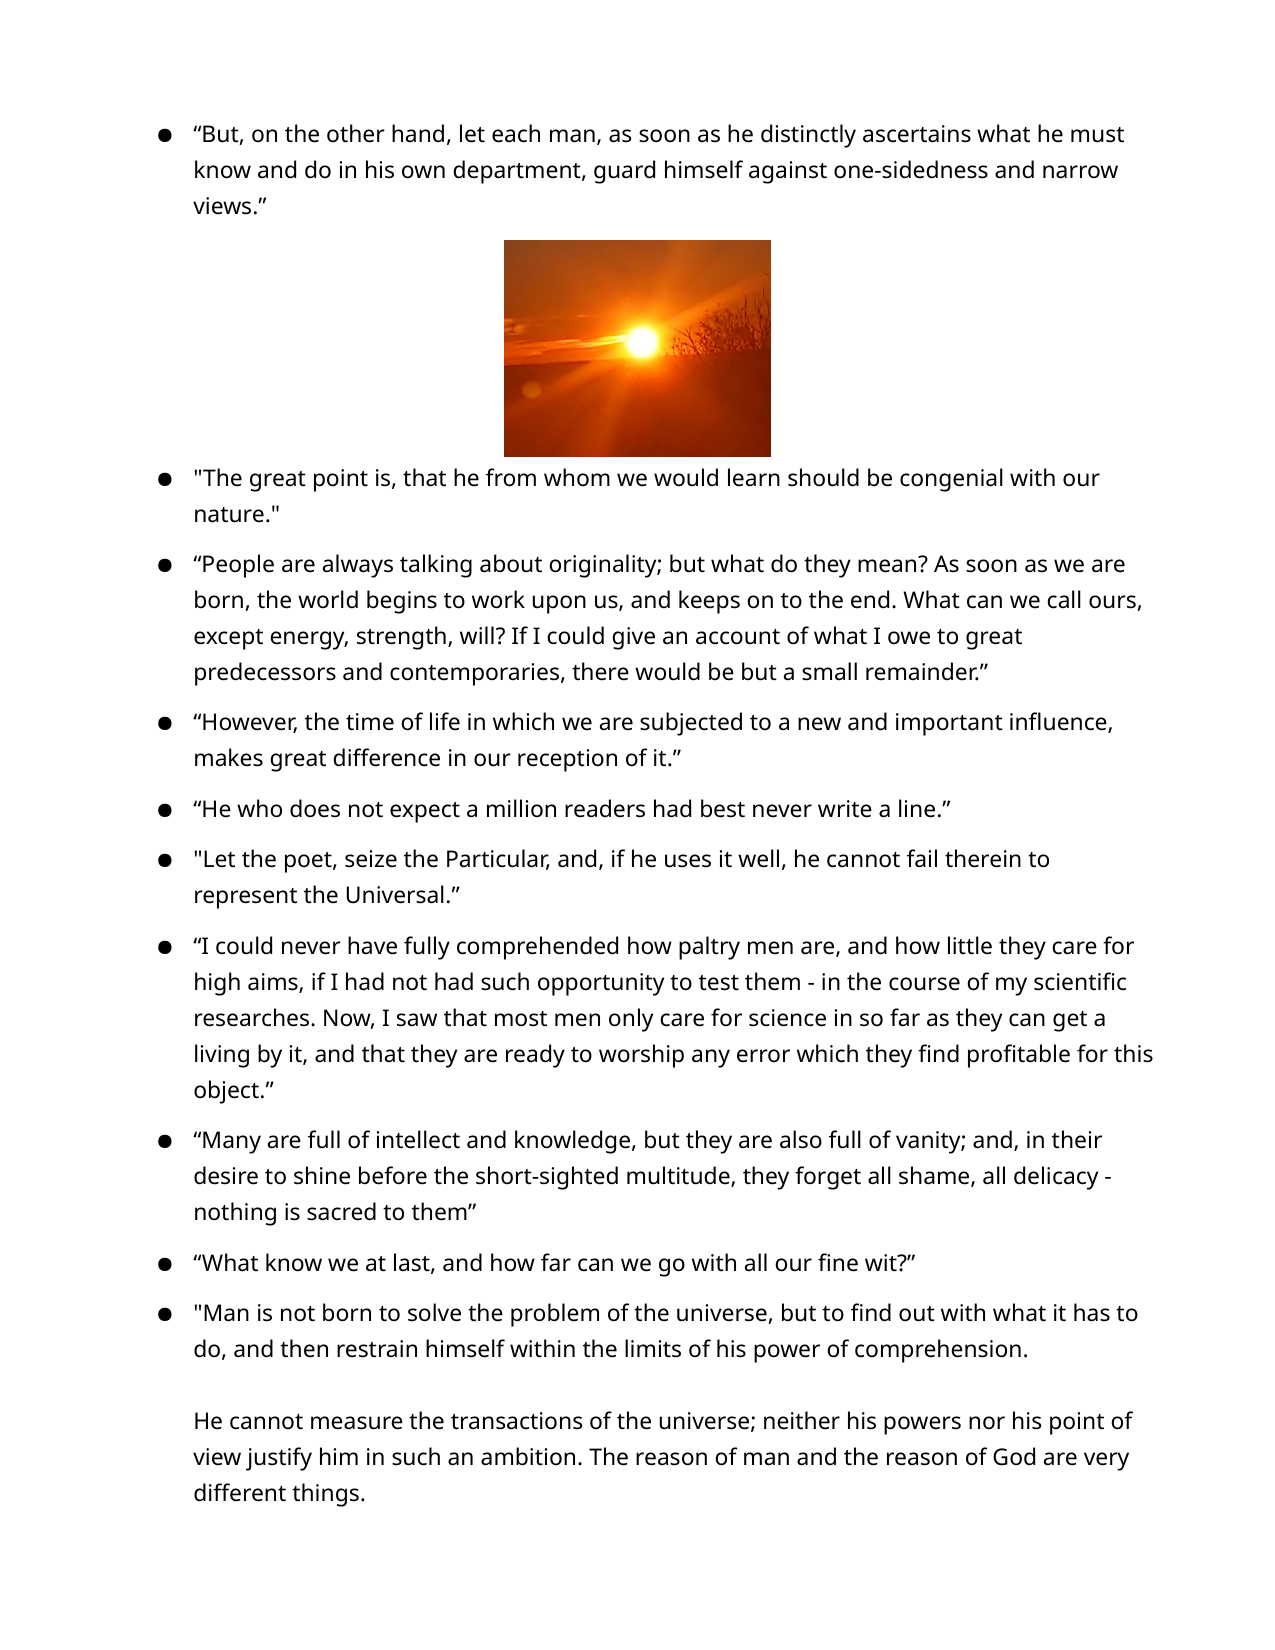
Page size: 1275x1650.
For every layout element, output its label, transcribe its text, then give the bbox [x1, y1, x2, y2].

picture [504, 240, 771, 457]
list “Many are full of intellect and knowledge, but they are also full of vanity; and, in their desire to shine before the short-sighted multitude, they forget all shame, all delicacy - nothing is sacred to them” [156, 1124, 1157, 1227]
list “However, the time of life in which we are subjected to a new and important influence, makes great difference in our reception of it.” [156, 706, 1157, 773]
list “What know we at last, and how far can we go with all our fine wit?” [156, 1246, 1157, 1278]
list “People are always talking about originality; but what do they mean? As soon as we are born, the world begins to work upon us, and keeps on to the end. What can we call ours, except energy, strength, will? If I could give an account of what I owe to great predecessors and contemporaries, there would be but a small remainder.” [156, 548, 1157, 687]
list “I could never have fully comprehended how paltry men are, and how little they care for high aims, if I had not had such opportunity to test them - in the course of my scientific researches. Now, I saw that most men only care for science in so far as they can get a living by it, and that they are ready to worship any error which they find profitable for this object.” [156, 930, 1157, 1105]
list "Let the poet, seize the Particular, and, if he uses it well, he cannot fail therein to represent the Universal.” [156, 843, 1157, 911]
list “But, on the other hand, let each man, as soon as he distinctly ascertains what he must know and do in his own department, guard himself against one-sidedness and narrow views.” [156, 118, 1157, 221]
list “He who does not expect a million readers had best never write a line.” [156, 793, 1157, 824]
list "Man is not born to solve the problem of the universe, but to find out with what it has to do, and then restrain himself within the limits of his power of comprehension. He cannot measure the transactions of the universe; neither his powers nor his point of view justify him in such an ambition. The reason of man and the reason of God are very different things. [156, 1297, 1157, 1508]
list "The great point is, that he from whom we would learn should be congenial with our nature." [156, 457, 1157, 529]
